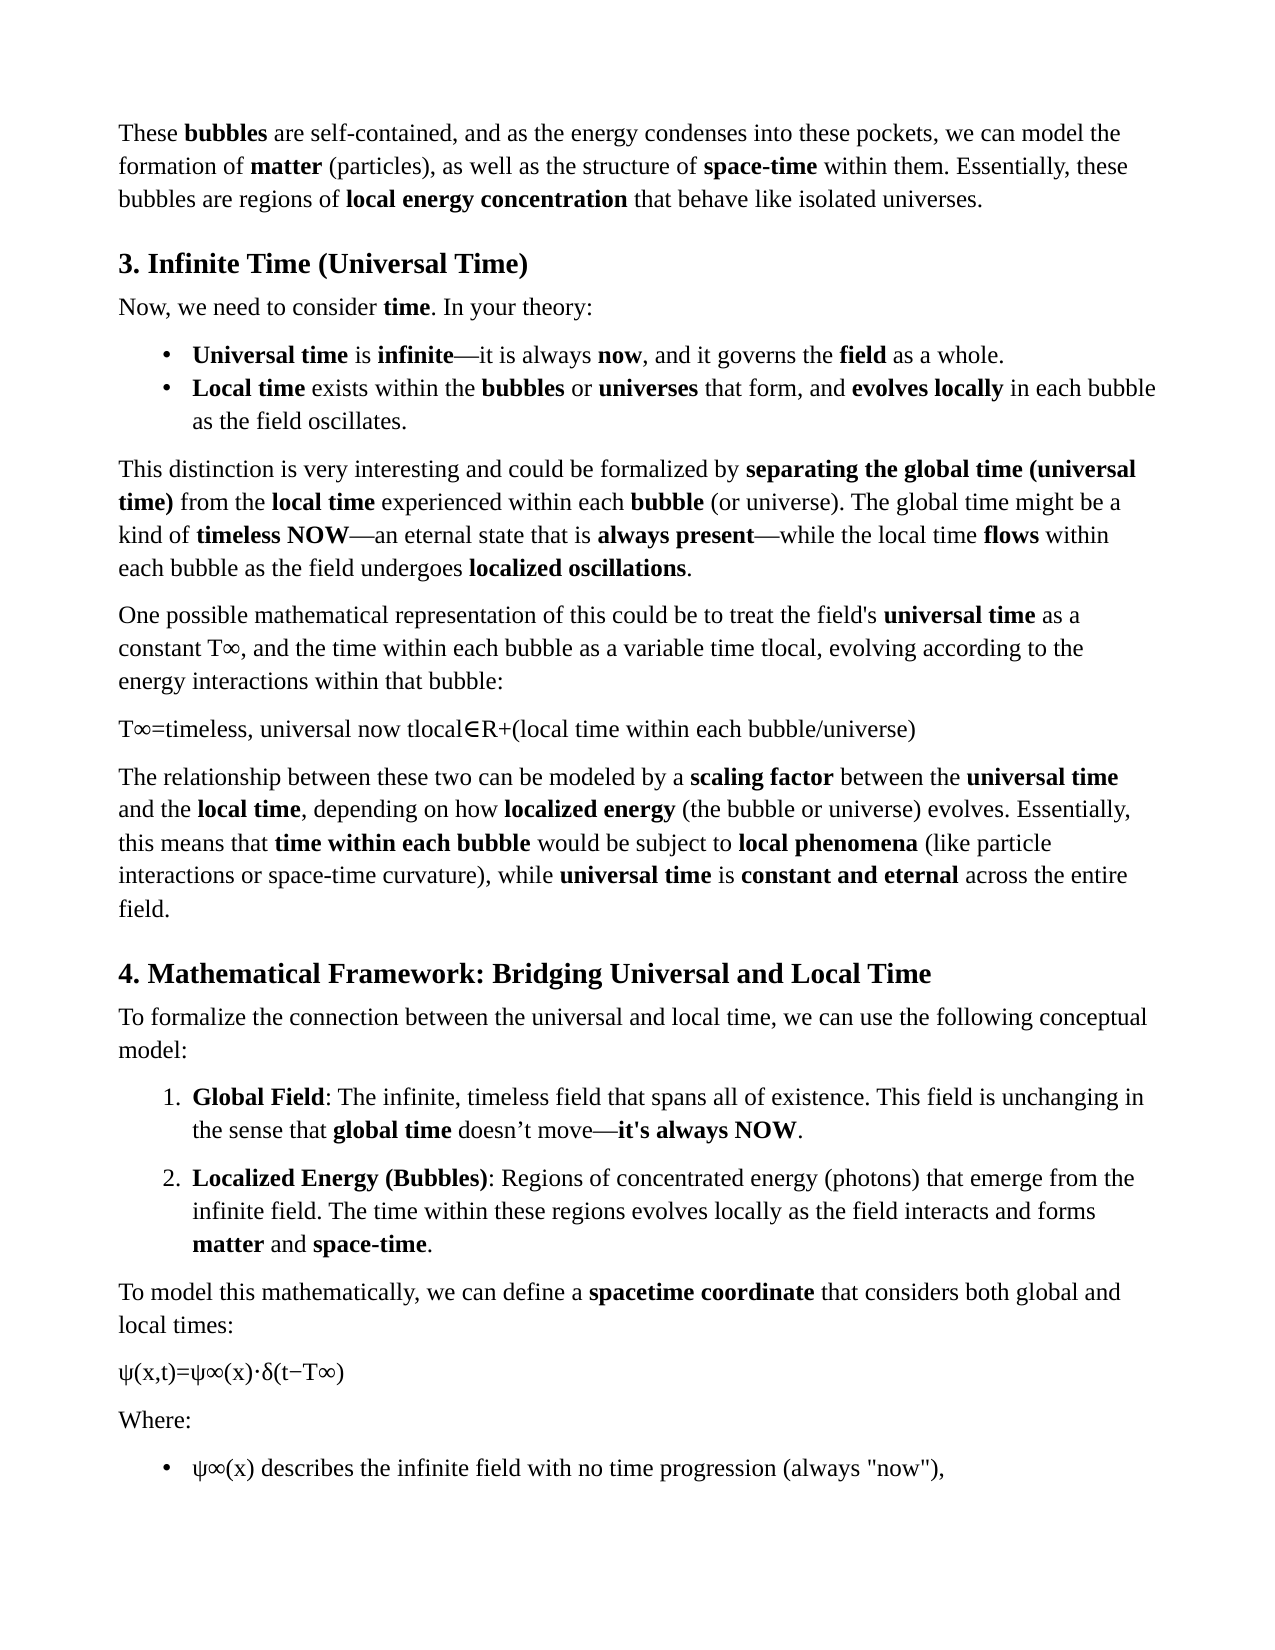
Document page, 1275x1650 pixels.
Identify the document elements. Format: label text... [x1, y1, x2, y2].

text To formalize the connection between the universal and local time, we can use the following conceptual model: [118, 1002, 1157, 1064]
list Universal time is infinite—it is always now, and it governs the field as a whole. [162, 340, 1157, 369]
list Global Field: The infinite, timeless field that spans all of existence. This field is unchanging in the sense that global time doesn’t move—it's always NOW. [162, 1082, 1157, 1144]
text These bubbles are self-contained, and as the energy condenses into these pockets, we can model the formation of matter (particles), as well as the structure of space-time within them. Essentially, these bubbles are regions of local energy concentration that behave like isolated universes. [118, 118, 1157, 213]
text To model this mathematically, we can define a spacetime coordinate that considers both global and local times: [118, 1277, 1157, 1338]
text One possible mathematical representation of this could be to treat the field's universal time as a constant T∞​, and the time within each bubble as a variable time tlocal​, evolving according to the energy interactions within that bubble: [118, 600, 1157, 695]
text Where: [118, 1405, 1157, 1434]
text Now, we need to consider time. In your theory: [118, 292, 1157, 321]
subtitle 4. Mathematical Framework: Bridging Universal and Local Time [118, 956, 1157, 989]
list Local time exists within the bubbles or universes that form, and evolves locally in each bubble as the field oscillates. [162, 373, 1157, 435]
subtitle 3. Infinite Time (Universal Time) [118, 246, 1157, 280]
list ψ∞​(x) describes the infinite field with no time progression (always "now"), [162, 1453, 1157, 1481]
text ψ(x,t)=ψ∞​(x)⋅δ(t−T∞​) [118, 1357, 1157, 1386]
list Localized Energy (Bubbles): Regions of concentrated energy (photons) that emerge from the infinite field. The time within these regions evolves locally as the field interacts and forms matter and space-time. [162, 1163, 1157, 1258]
text The relationship between these two can be modeled by a scaling factor between the universal time and the local time, depending on how localized energy (the bubble or universe) evolves. Essentially, this means that time within each bubble would be subject to local phenomena (like particle interactions or space-time curvature), while universal time is constant and eternal across the entire field. [118, 762, 1157, 922]
text T∞​=timeless, universal now tlocal​∈R+(local time within each bubble/universe) [118, 714, 1157, 743]
text This distinction is very interesting and could be formalized by separating the global time (universal time) from the local time experienced within each bubble (or universe). The global time might be a kind of timeless NOW—an eternal state that is always present—while the local time flows within each bubble as the field undergoes localized oscillations. [118, 454, 1157, 581]
